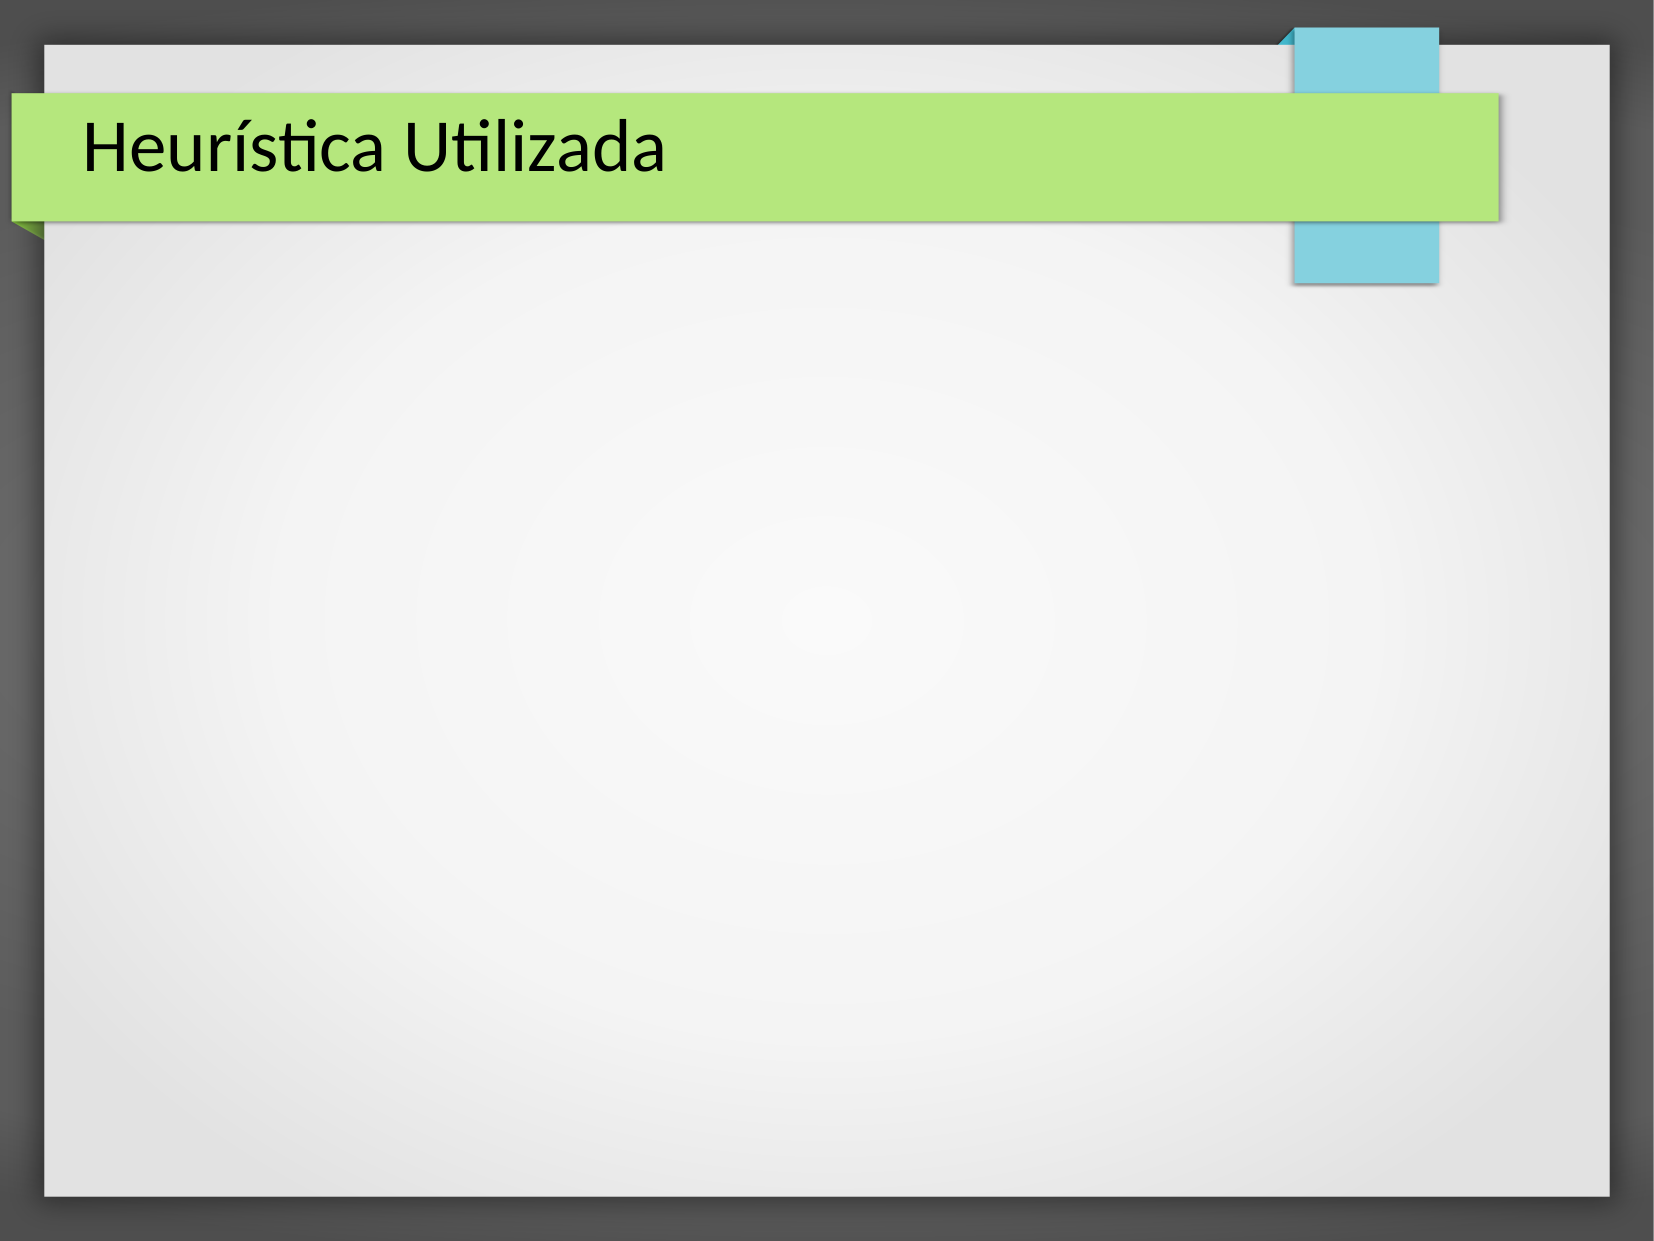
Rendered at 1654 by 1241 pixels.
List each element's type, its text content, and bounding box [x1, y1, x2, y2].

picture [0, 0, 1654, 1241]
title Heurística Utilizada [82, 49, 1571, 257]
